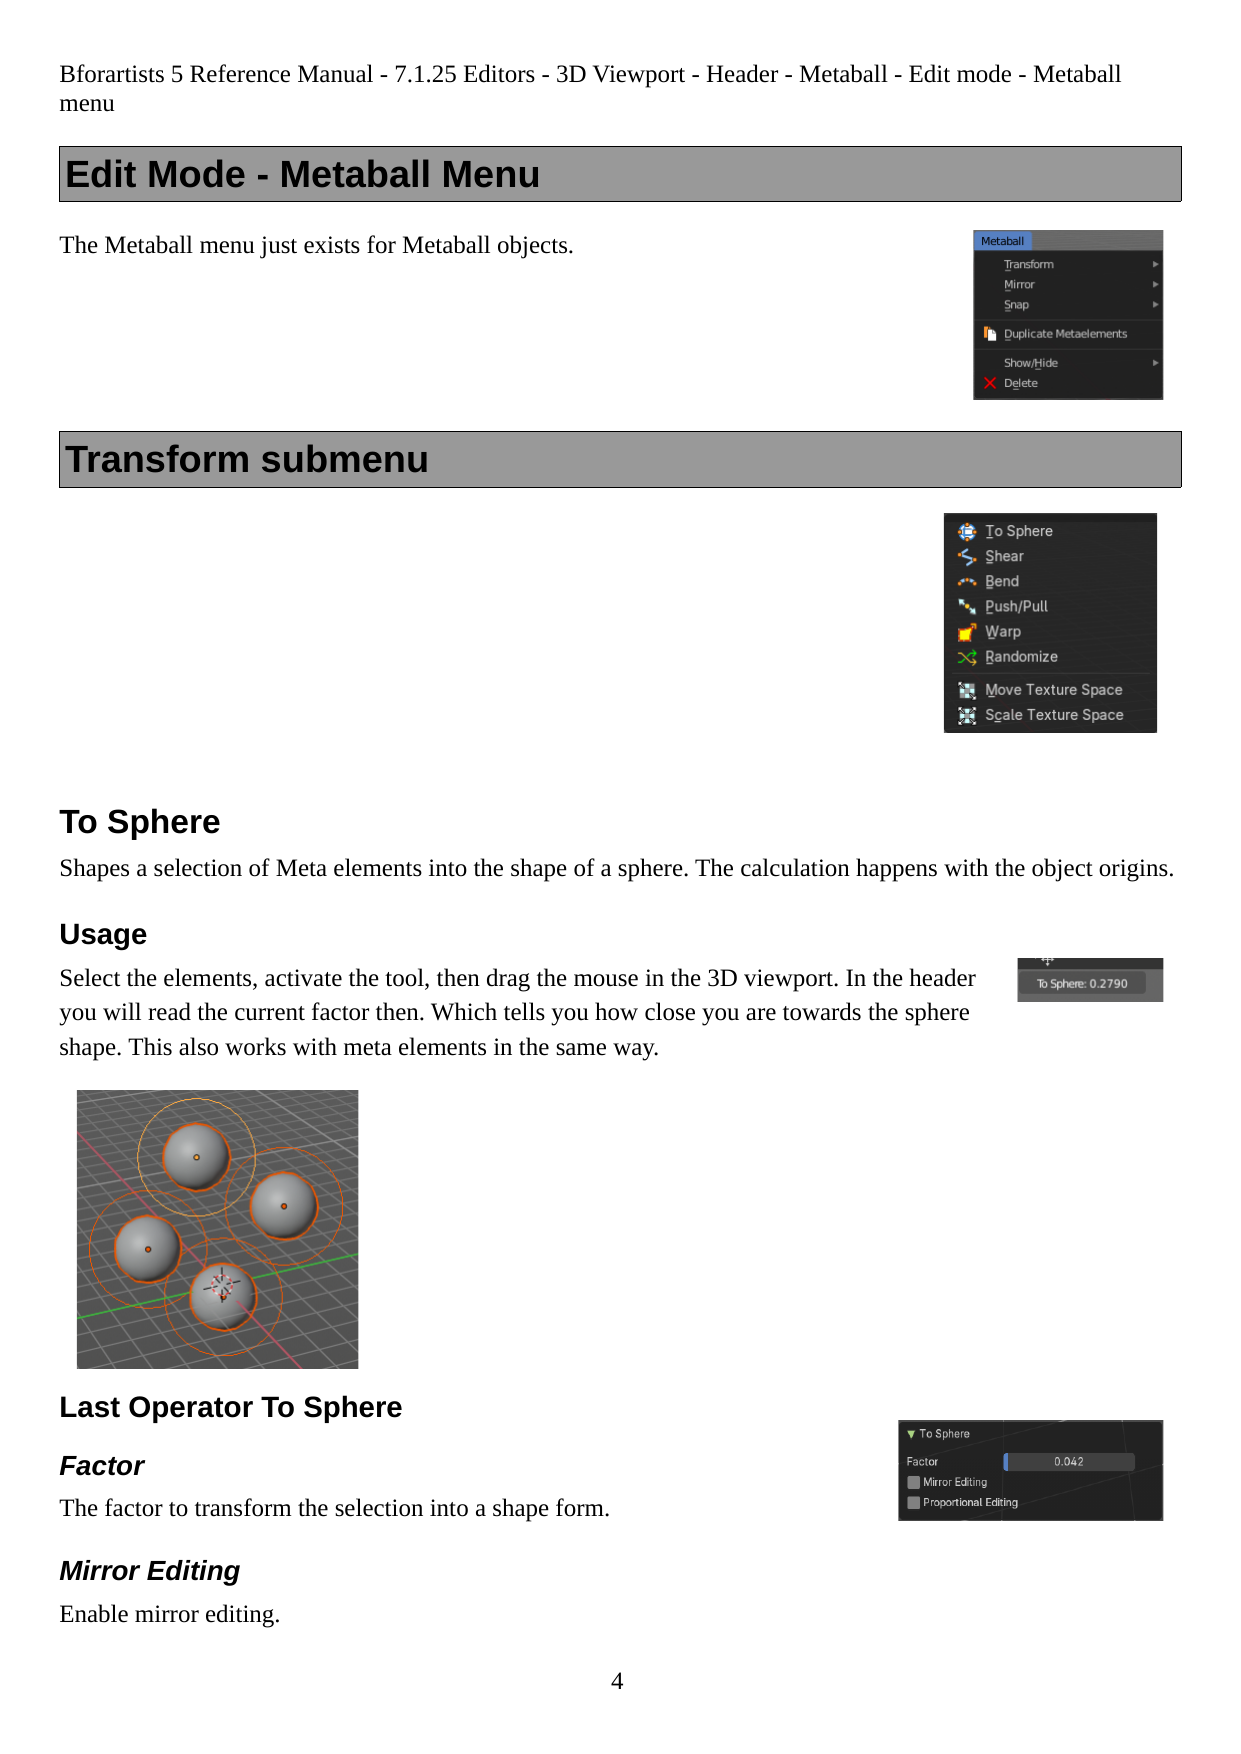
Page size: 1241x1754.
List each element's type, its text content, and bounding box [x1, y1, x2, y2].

subtitle Mirror Editing [59, 1555, 1181, 1587]
subtitle Factor [59, 1449, 898, 1481]
text Enable mirror editing. [59, 1599, 1181, 1628]
text Shapes a selection of Meta elements into the shape of a sphere. The calculation happens with the object origins. [59, 853, 1181, 882]
text The Metaball menu just exists for Metaball objects. [59, 230, 973, 259]
picture [943, 513, 1158, 733]
table_header Edit Mode - Metaball Menu [60, 147, 1181, 201]
picture [76, 1090, 359, 1369]
picture [1017, 958, 1164, 1002]
table_header Transform submenu [60, 432, 1181, 487]
picture [898, 1420, 1164, 1521]
subtitle [1164, 1449, 1181, 1481]
subtitle Last Operator To Sphere [59, 1390, 1181, 1424]
picture [973, 230, 1164, 400]
text Select the elements, activate the tool, then drag the mouse in the 3D viewport. In the header you will read the current factor then. Which tells you how close you are towards the sphere shape. This also works with meta elements in the same way. [59, 963, 1181, 1061]
subtitle To Sphere [59, 802, 1181, 841]
subtitle Usage [59, 917, 1181, 950]
text The factor to transform the selection into a shape form. [59, 1493, 1181, 1522]
